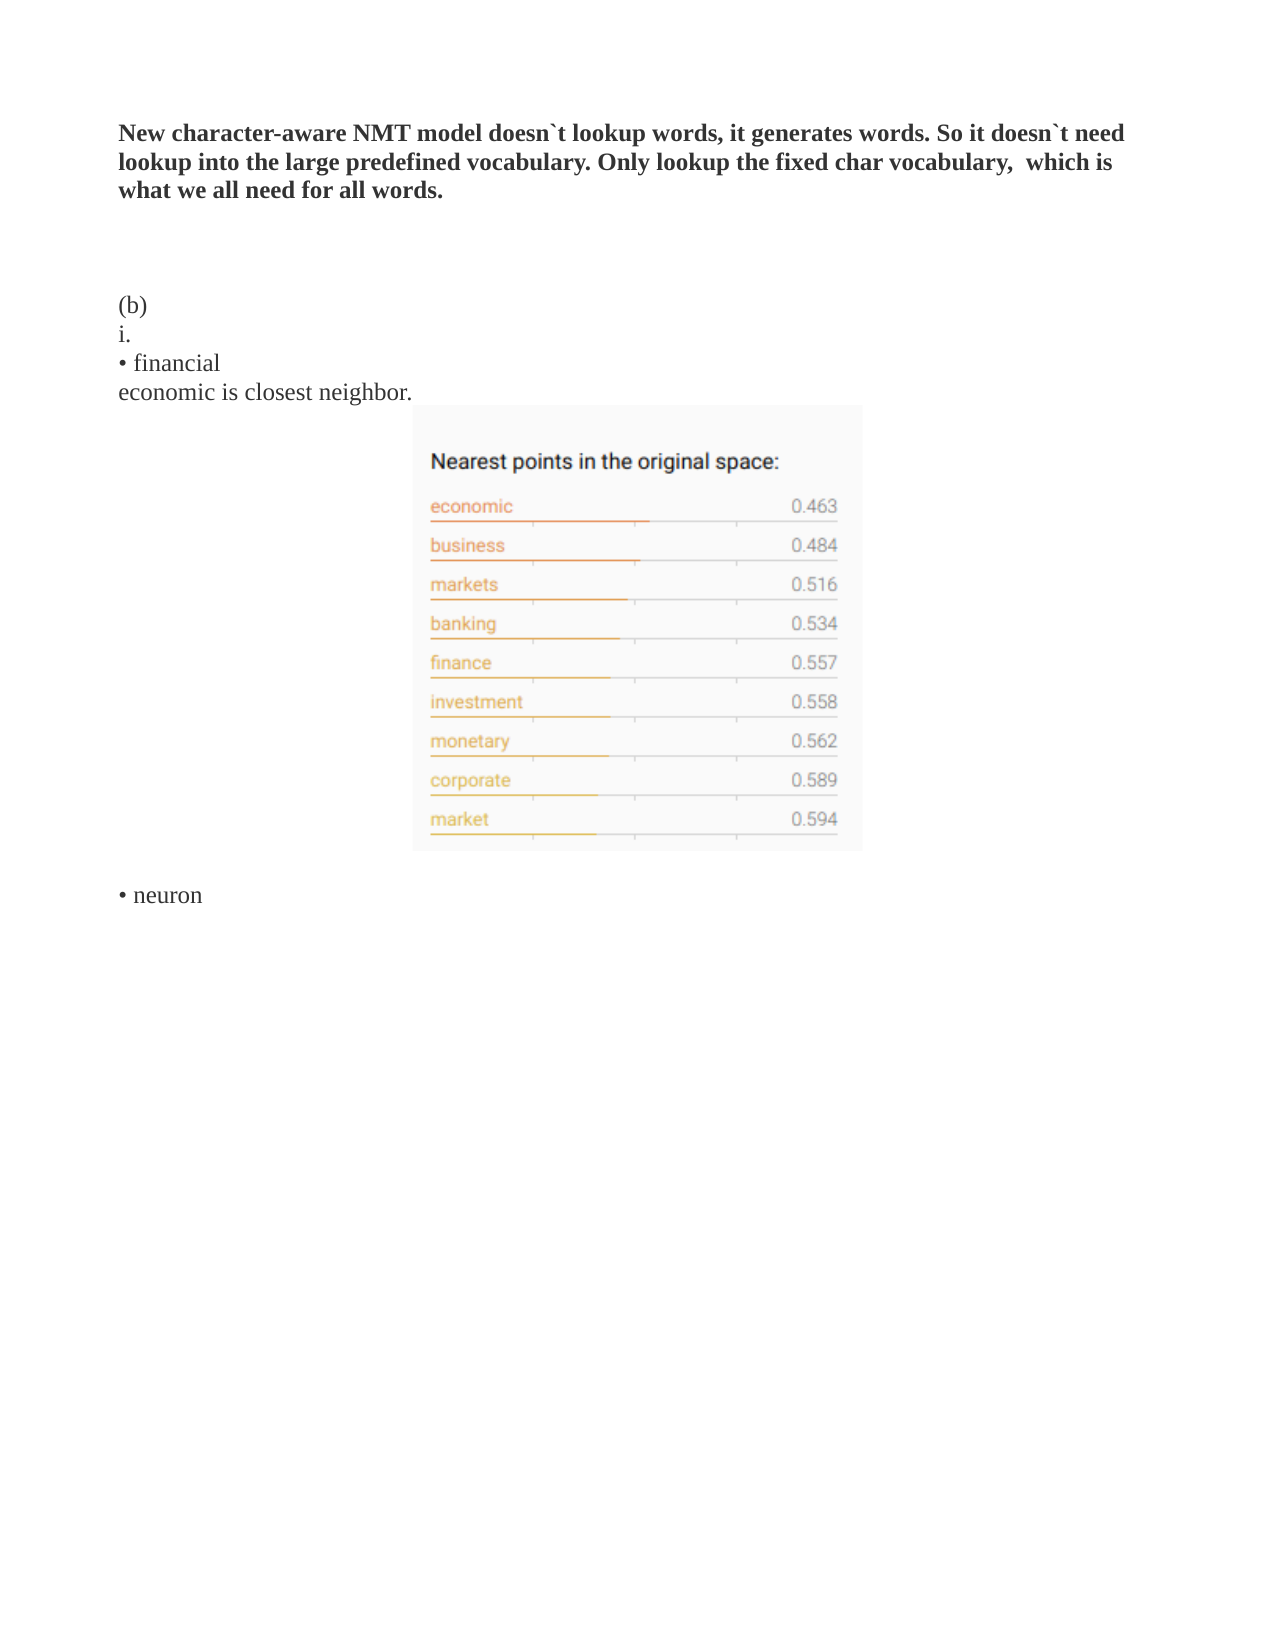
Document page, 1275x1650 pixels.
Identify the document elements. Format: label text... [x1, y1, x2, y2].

text • financial [118, 348, 1157, 377]
picture [412, 405, 863, 851]
text economic is closest neighbor. [118, 377, 1157, 406]
text (b) [118, 291, 1157, 319]
text • neuron [118, 880, 1157, 908]
text i. [118, 319, 1157, 348]
text New character-aware NMT model doesn`t lookup words, it generates words. So it doesn`t need lookup into the large predefined vocabulary. Only lookup the fixed char vocabulary, which is what we all need for all words. [118, 118, 1157, 204]
